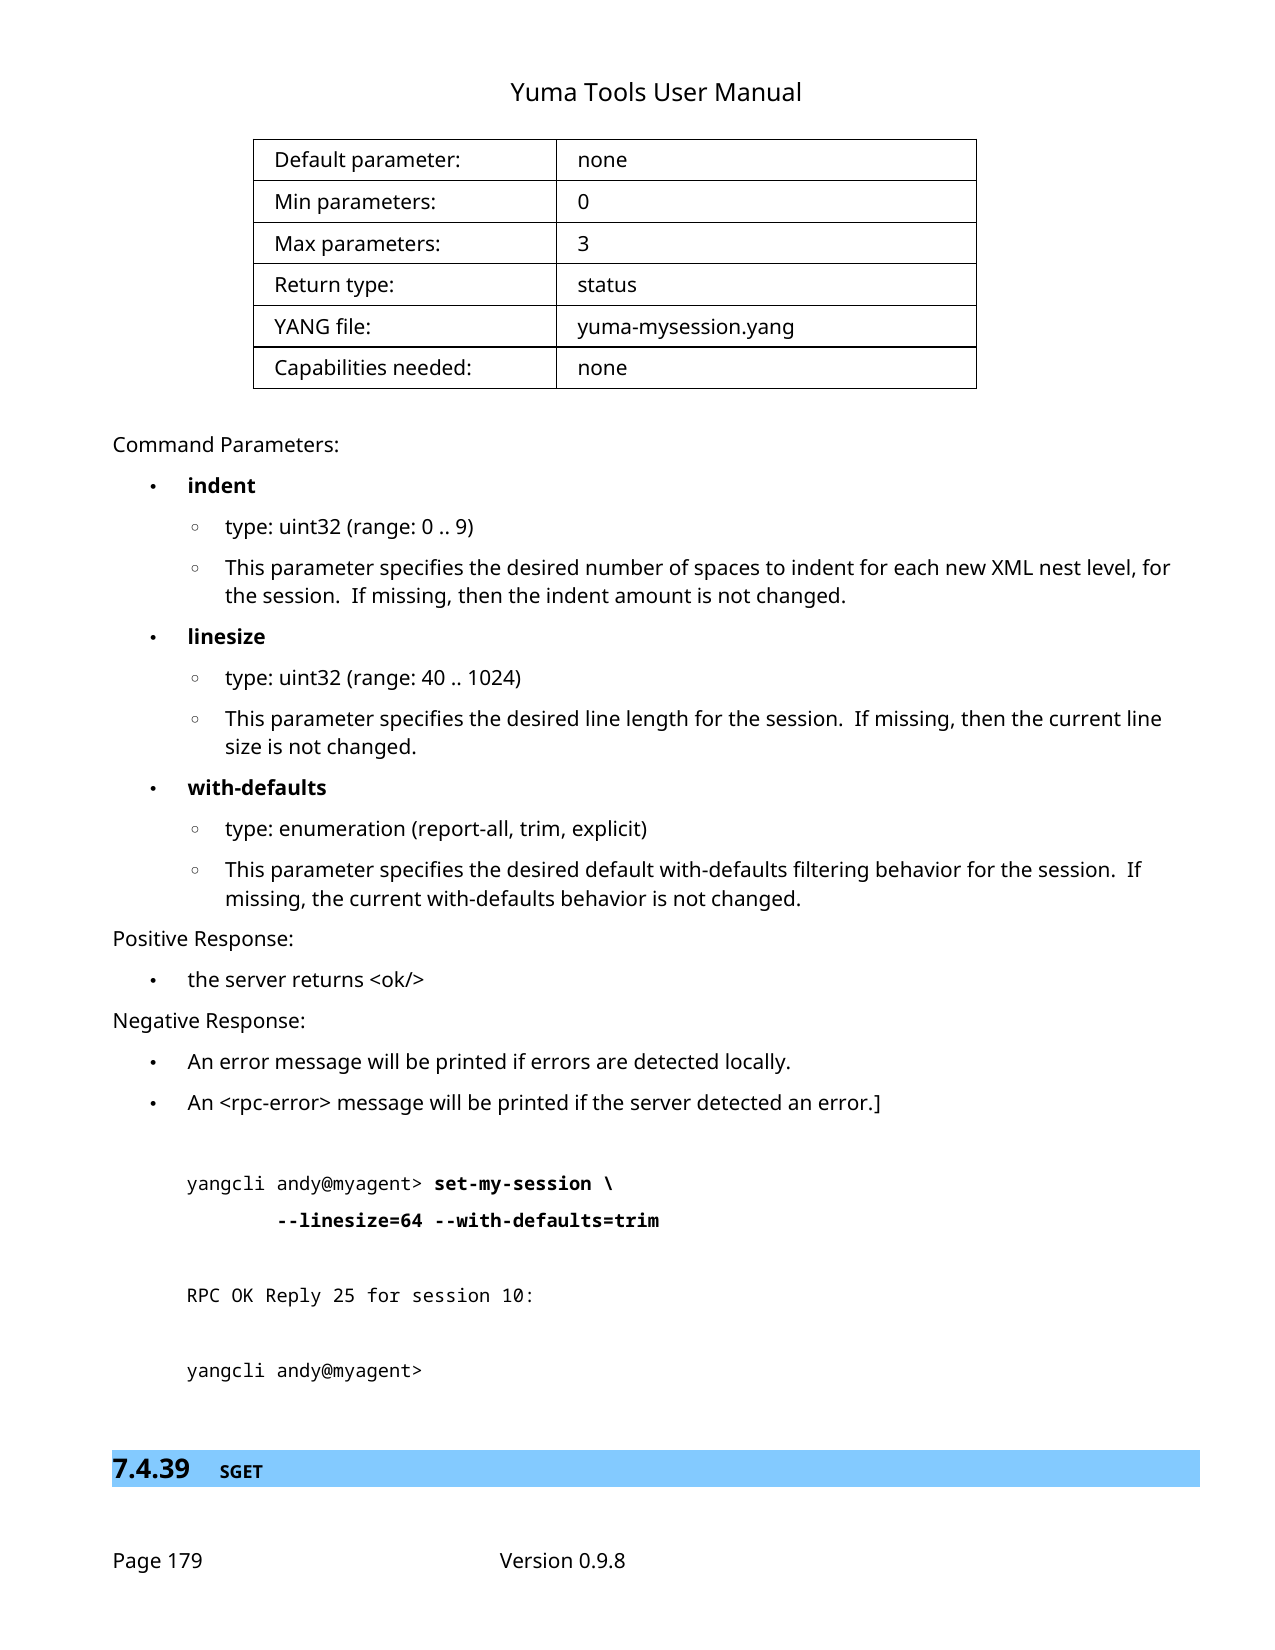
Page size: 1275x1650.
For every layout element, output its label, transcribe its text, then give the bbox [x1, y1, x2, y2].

list type: uint32 (range: 40 .. 1024) [187, 663, 1200, 691]
text Negative Response: [112, 1006, 1200, 1035]
text Positive Response: [112, 924, 1200, 953]
text Command Parameters: [112, 430, 1200, 458]
subtitle sget [112, 1450, 1200, 1487]
table_cell YANG file: [254, 306, 556, 346]
table_cell Capabilities needed: [254, 348, 556, 388]
list with-defaults [150, 773, 1200, 802]
list An error message will be printed if errors are detected locally. [150, 1047, 1200, 1076]
text --linesize=64 --with-defaults=trim [112, 1208, 1200, 1233]
table_cell none [557, 140, 976, 180]
list type: uint32 (range: 0 .. 9) [187, 512, 1200, 540]
table_cell Default parameter: [254, 140, 556, 180]
text yangcli andy@myagent> set-my-session \ [112, 1170, 1200, 1196]
text yangcli andy@myagent> [112, 1358, 1200, 1383]
text RPC OK Reply 25 for session 10: [112, 1283, 1200, 1308]
table_cell none [557, 348, 976, 388]
list type: enumeration (report-all, trim, explicit) [187, 814, 1200, 843]
table_cell Min parameters: [254, 181, 556, 222]
list the server returns <ok/> [150, 966, 1200, 994]
table_cell 3 [557, 223, 976, 263]
list This parameter specifies the desired default with-defaults filtering behavior for the session. If missing, the current with-defaults behavior is not changed. [187, 855, 1200, 912]
table_cell 0 [557, 181, 976, 222]
table_cell yuma-mysession.yang [557, 306, 976, 346]
list indent [150, 471, 1200, 499]
list linesize [150, 622, 1200, 651]
list This parameter specifies the desired line length for the session. If missing, then the current line size is not changed. [187, 704, 1200, 761]
table_cell Max parameters: [254, 223, 556, 263]
table_cell Return type: [254, 264, 556, 305]
list An <rpc-error> message will be printed if the server detected an error.] [150, 1088, 1200, 1117]
table_cell status [557, 264, 976, 305]
list This parameter specifies the desired number of spaces to indent for each new XML nest level, for the session. If missing, then the indent amount is not changed. [187, 553, 1200, 609]
